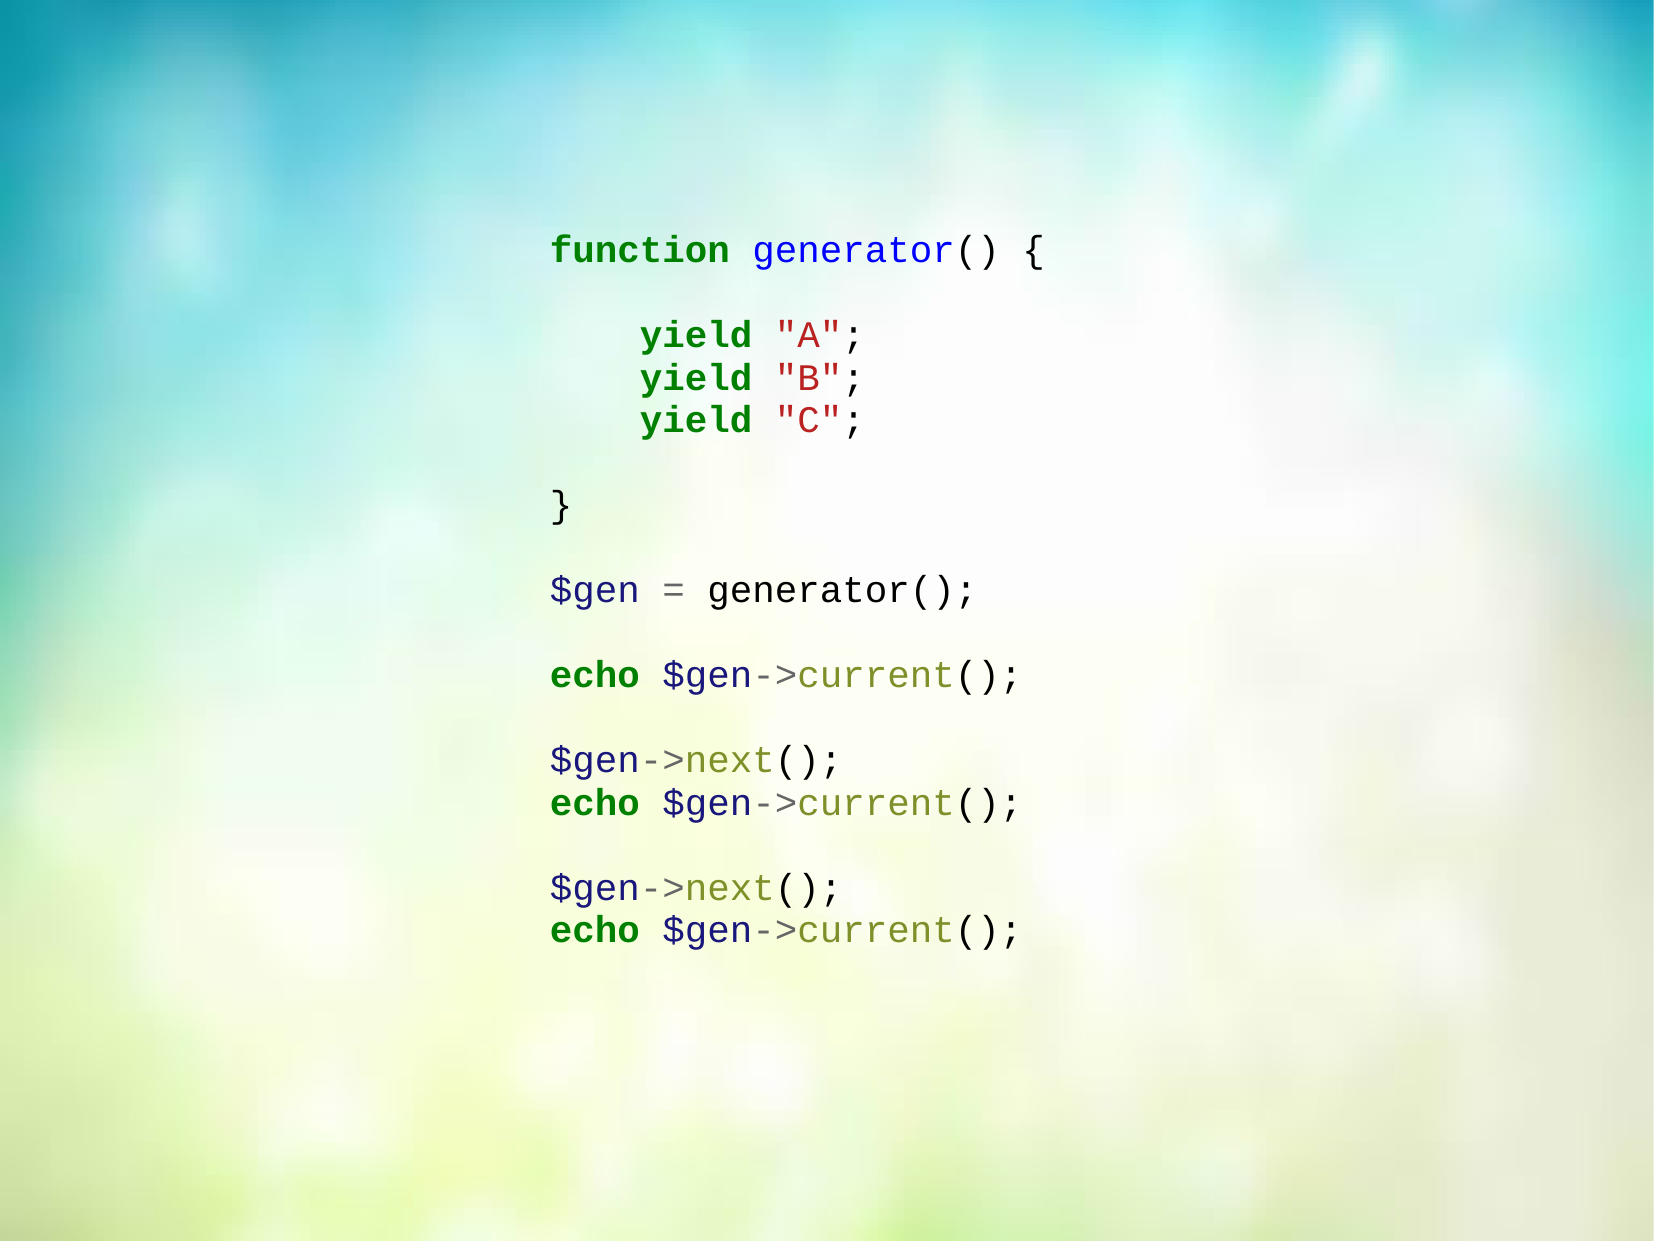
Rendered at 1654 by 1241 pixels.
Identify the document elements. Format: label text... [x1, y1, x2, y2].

text_box function generator() { yield "A"; yield "B"; yield "C"; } $gen = generator(); echo $gen->current(); $gen->next(); echo $gen->current(); $gen->next(); echo $gen->current(); [535, 223, 1119, 1017]
picture [0, 0, 1654, 1241]
